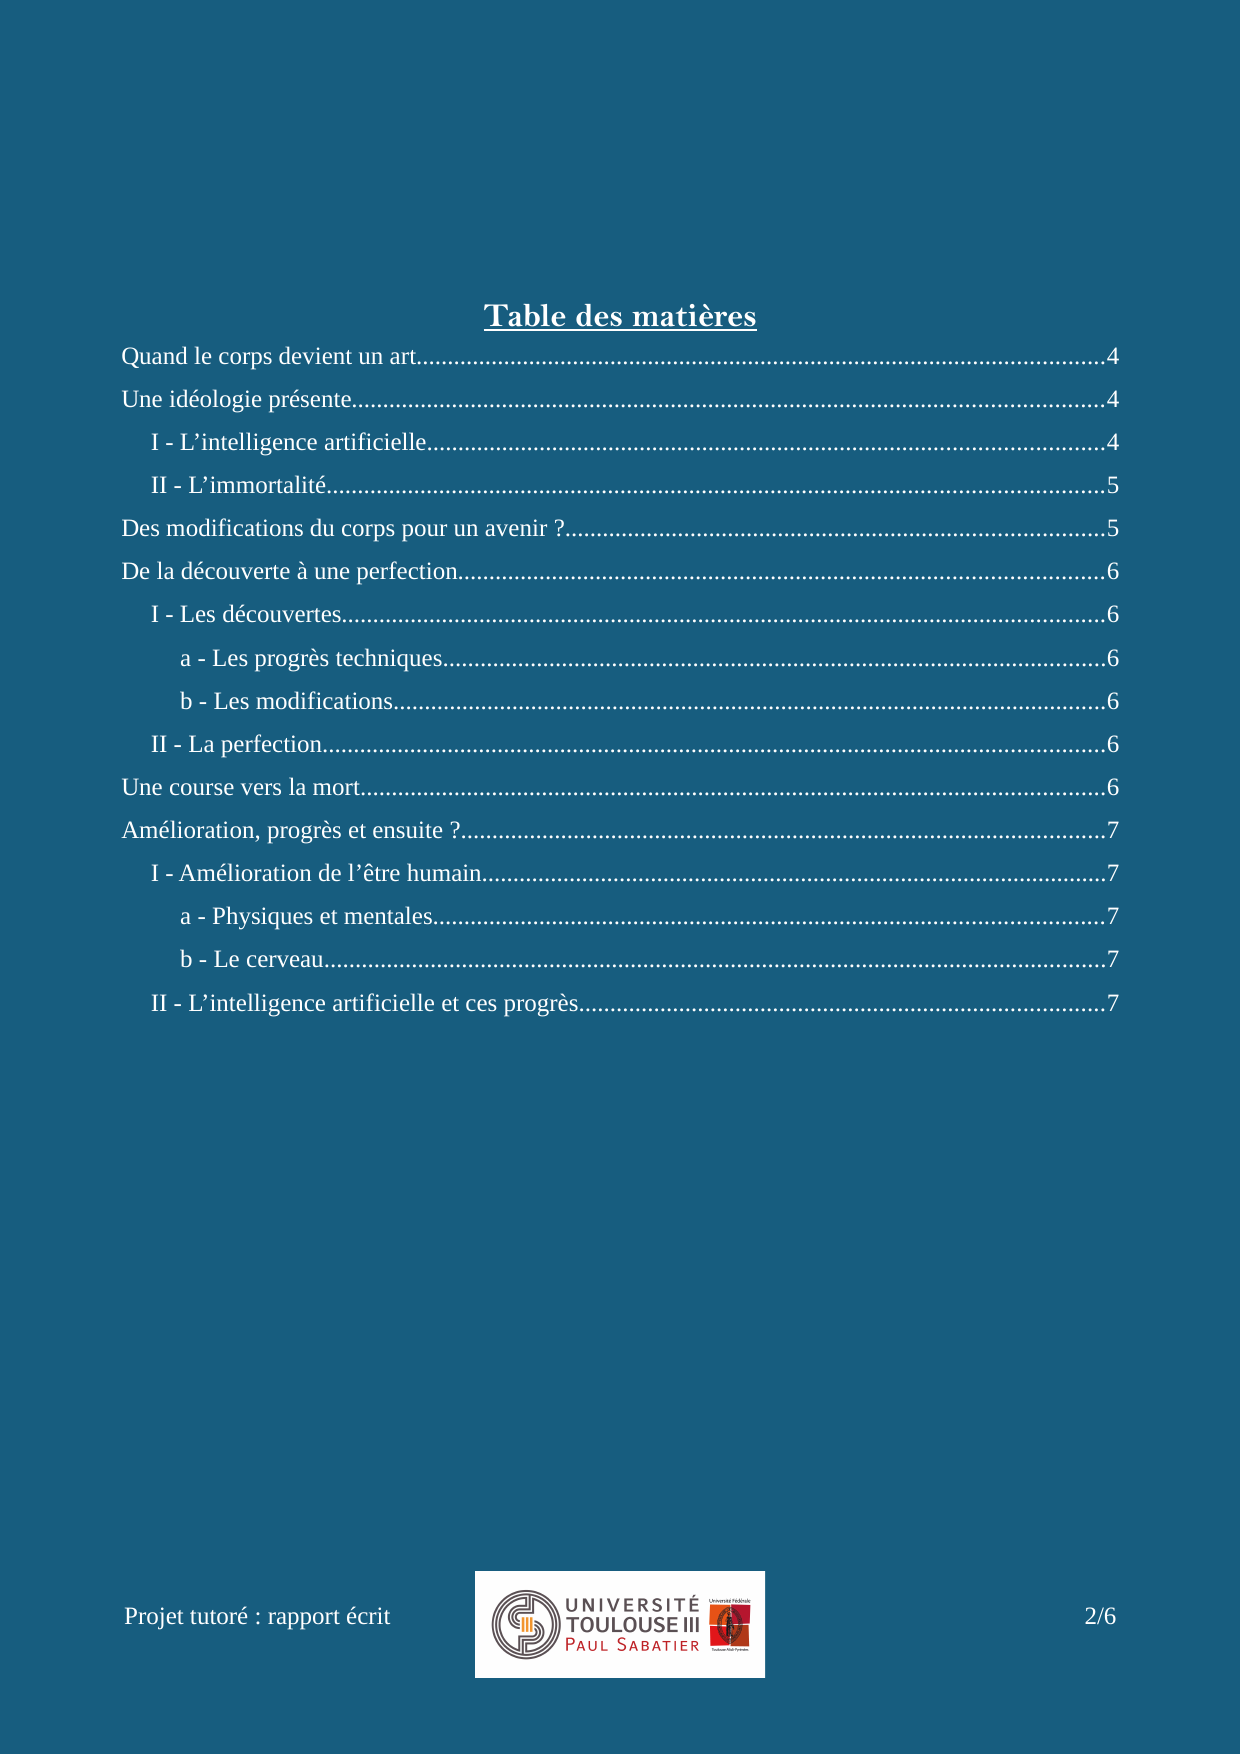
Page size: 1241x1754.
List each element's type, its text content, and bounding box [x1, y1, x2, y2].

text a - Les progrès techniques 6 [180, 643, 1119, 671]
text I - L’intelligence artificielle 4 [151, 427, 1119, 456]
text I - Les découvertes 6 [151, 599, 1119, 628]
text a - Physiques et mentales 7 [180, 901, 1119, 930]
text Quand le corps devient un art 4 [121, 341, 1119, 369]
text b - Les modifications 6 [180, 686, 1119, 714]
picture [475, 1571, 766, 1678]
text II - L’immortalité 5 [151, 470, 1119, 499]
text Une idéologie présente 4 [121, 384, 1119, 413]
subtitle Table des matières [121, 298, 1119, 335]
text II - L’intelligence artificielle et ces progrès 7 [151, 988, 1119, 1016]
text Amélioration, progrès et ensuite ? 7 [121, 815, 1119, 844]
text Une course vers la mort 6 [121, 772, 1119, 801]
text II - La perfection 6 [151, 729, 1119, 758]
text I - Amélioration de l’être humain 7 [151, 858, 1119, 887]
text b - Le cerveau 7 [180, 944, 1119, 973]
text Des modifications du corps pour un avenir ? 5 [121, 513, 1119, 542]
text De la découverte à une perfection 6 [121, 556, 1119, 585]
